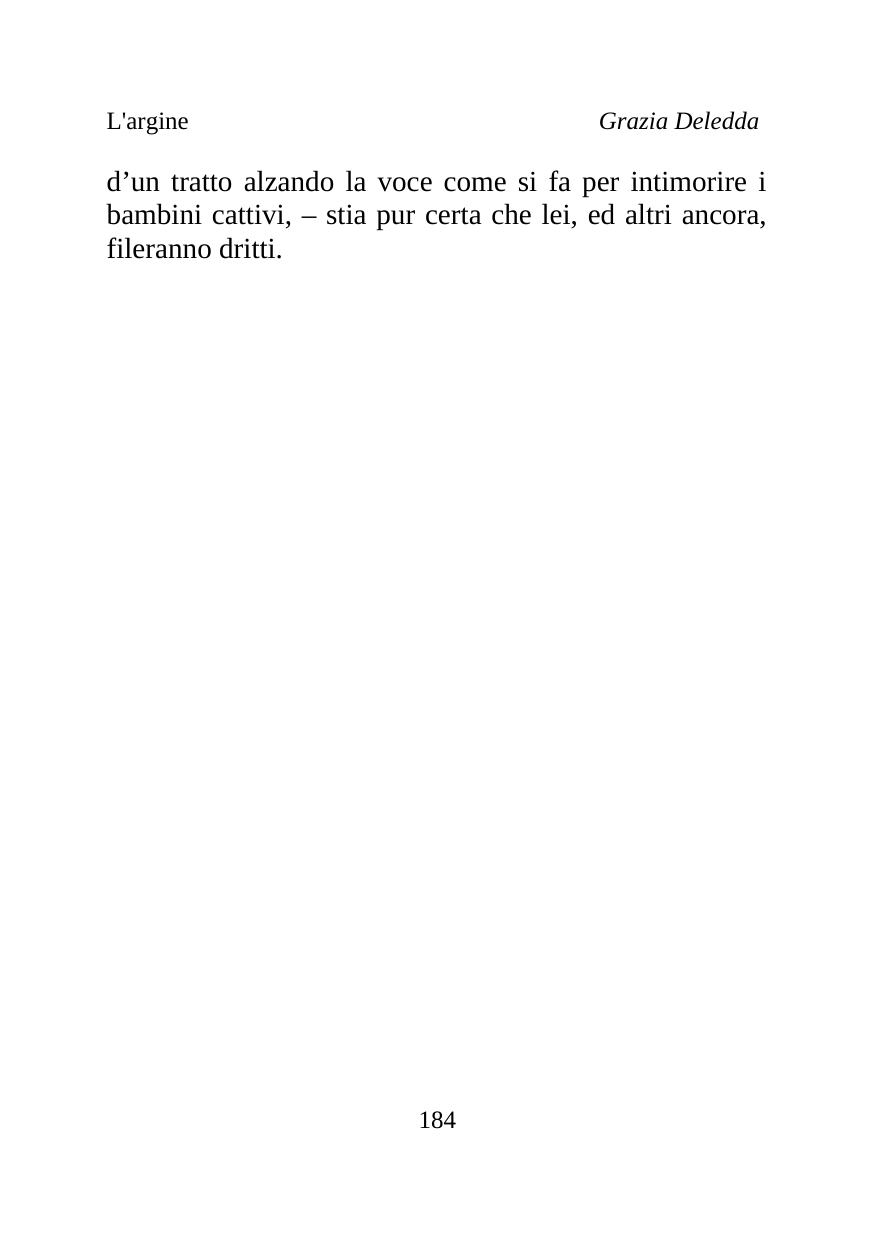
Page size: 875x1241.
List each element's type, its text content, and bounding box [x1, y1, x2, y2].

text d’un tratto alzando la voce come si fa per intimorire i bambini cattivi, – stia pur certa che lei, ed altri ancora, fileranno dritti. [106, 164, 768, 264]
